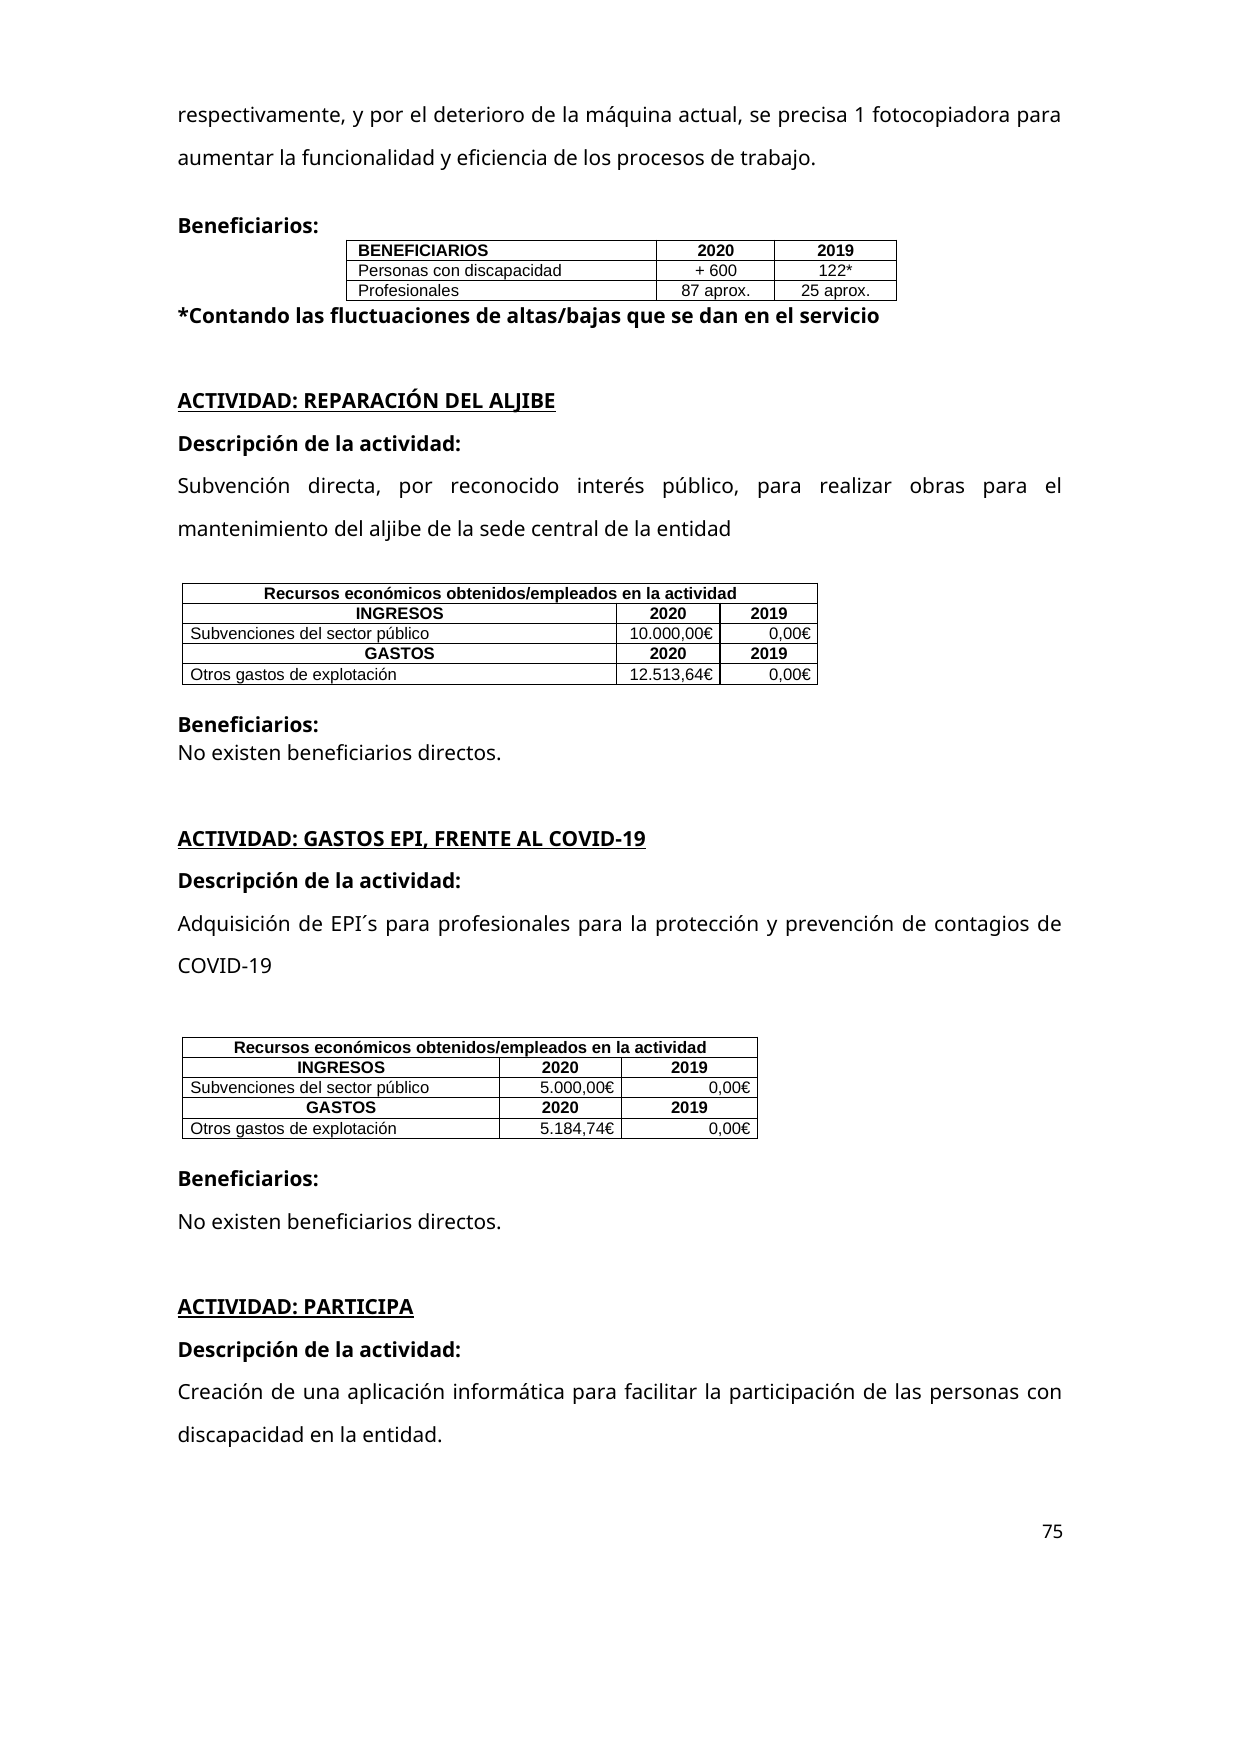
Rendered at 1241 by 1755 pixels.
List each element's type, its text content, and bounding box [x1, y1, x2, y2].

table_cell 2019 [622, 1098, 757, 1117]
text Beneficiarios: [177, 710, 1063, 738]
table_cell 5.184,74€ [500, 1119, 621, 1138]
text *Contando las fluctuaciones de altas/bajas que se dan en el servicio [177, 301, 1063, 330]
table_cell 0,00€ [622, 1119, 757, 1138]
text Adquisición de EPI´s para profesionales para la protección y prevención de contagios de COVID-19 [177, 909, 1063, 980]
table_cell INGRESOS [183, 1058, 499, 1077]
table_cell Profesionales [347, 281, 656, 300]
table_cell 2020 [617, 644, 719, 663]
text ACTIVIDAD: GASTOS EPI, FRENTE AL COVID-19 [177, 824, 1063, 852]
table_cell Otros gastos de explotación [183, 1119, 499, 1138]
text Descripción de la actividad: [177, 429, 1063, 457]
table_header Recursos económicos obtenidos/empleados en la actividad [183, 1038, 757, 1057]
table_header 2019 [775, 241, 896, 260]
table_header BENEFICIARIOS [347, 241, 656, 260]
table_cell 122* [775, 261, 896, 280]
table_cell Subvenciones del sector público [183, 1078, 499, 1097]
text Creación de una aplicación informática para facilitar la participación de las personas con discapacidad en la entidad. [177, 1377, 1063, 1448]
table_cell 2020 [617, 604, 719, 623]
table_cell GASTOS [183, 644, 616, 663]
table_cell 5.000,00€ [500, 1078, 621, 1097]
table_cell GASTOS [183, 1098, 499, 1117]
text Beneficiarios: [177, 211, 1063, 239]
table_cell 25 aprox. [775, 281, 896, 300]
table_header 2020 [657, 241, 774, 260]
text No existen beneficiarios directos. [177, 738, 1063, 767]
table_cell 2020 [500, 1098, 621, 1117]
text No existen beneficiarios directos. [177, 1207, 1063, 1235]
table_cell Otros gastos de explotación [183, 664, 616, 683]
text ACTIVIDAD: REPARACIÓN DEL ALJIBE [177, 386, 1063, 415]
table_cell Subvenciones del sector público [183, 624, 616, 643]
text ACTIVIDAD: PARTICIPA [177, 1292, 1063, 1321]
table_cell Personas con discapacidad [347, 261, 656, 280]
table_header Recursos económicos obtenidos/empleados en la actividad [183, 584, 817, 603]
table_cell + 600 [657, 261, 774, 280]
table_cell 87 aprox. [657, 281, 774, 300]
table_cell 12.513,64€ [617, 664, 719, 683]
text Beneficiarios: [177, 1164, 1063, 1193]
text Descripción de la actividad: [177, 1335, 1063, 1363]
text respectivamente, y por el deterioro de la máquina actual, se precisa 1 fotocopiadora para aumentar la funcionalidad y eficiencia de los procesos de trabajo. [177, 100, 1063, 171]
table_cell 2019 [622, 1058, 757, 1077]
table_cell INGRESOS [183, 604, 616, 623]
table_cell 0,00€ [721, 624, 817, 643]
table_cell 10.000,00€ [617, 624, 719, 643]
table_cell 2019 [721, 644, 817, 663]
table_cell 2019 [721, 604, 817, 623]
table_cell 0,00€ [721, 664, 817, 683]
text Descripción de la actividad: [177, 866, 1063, 895]
table_cell 2020 [500, 1058, 621, 1077]
text Subvención directa, por reconocido interés público, para realizar obras para el mantenimiento del aljibe de la sede central de la entidad [177, 472, 1063, 543]
table_cell 0,00€ [622, 1078, 757, 1097]
